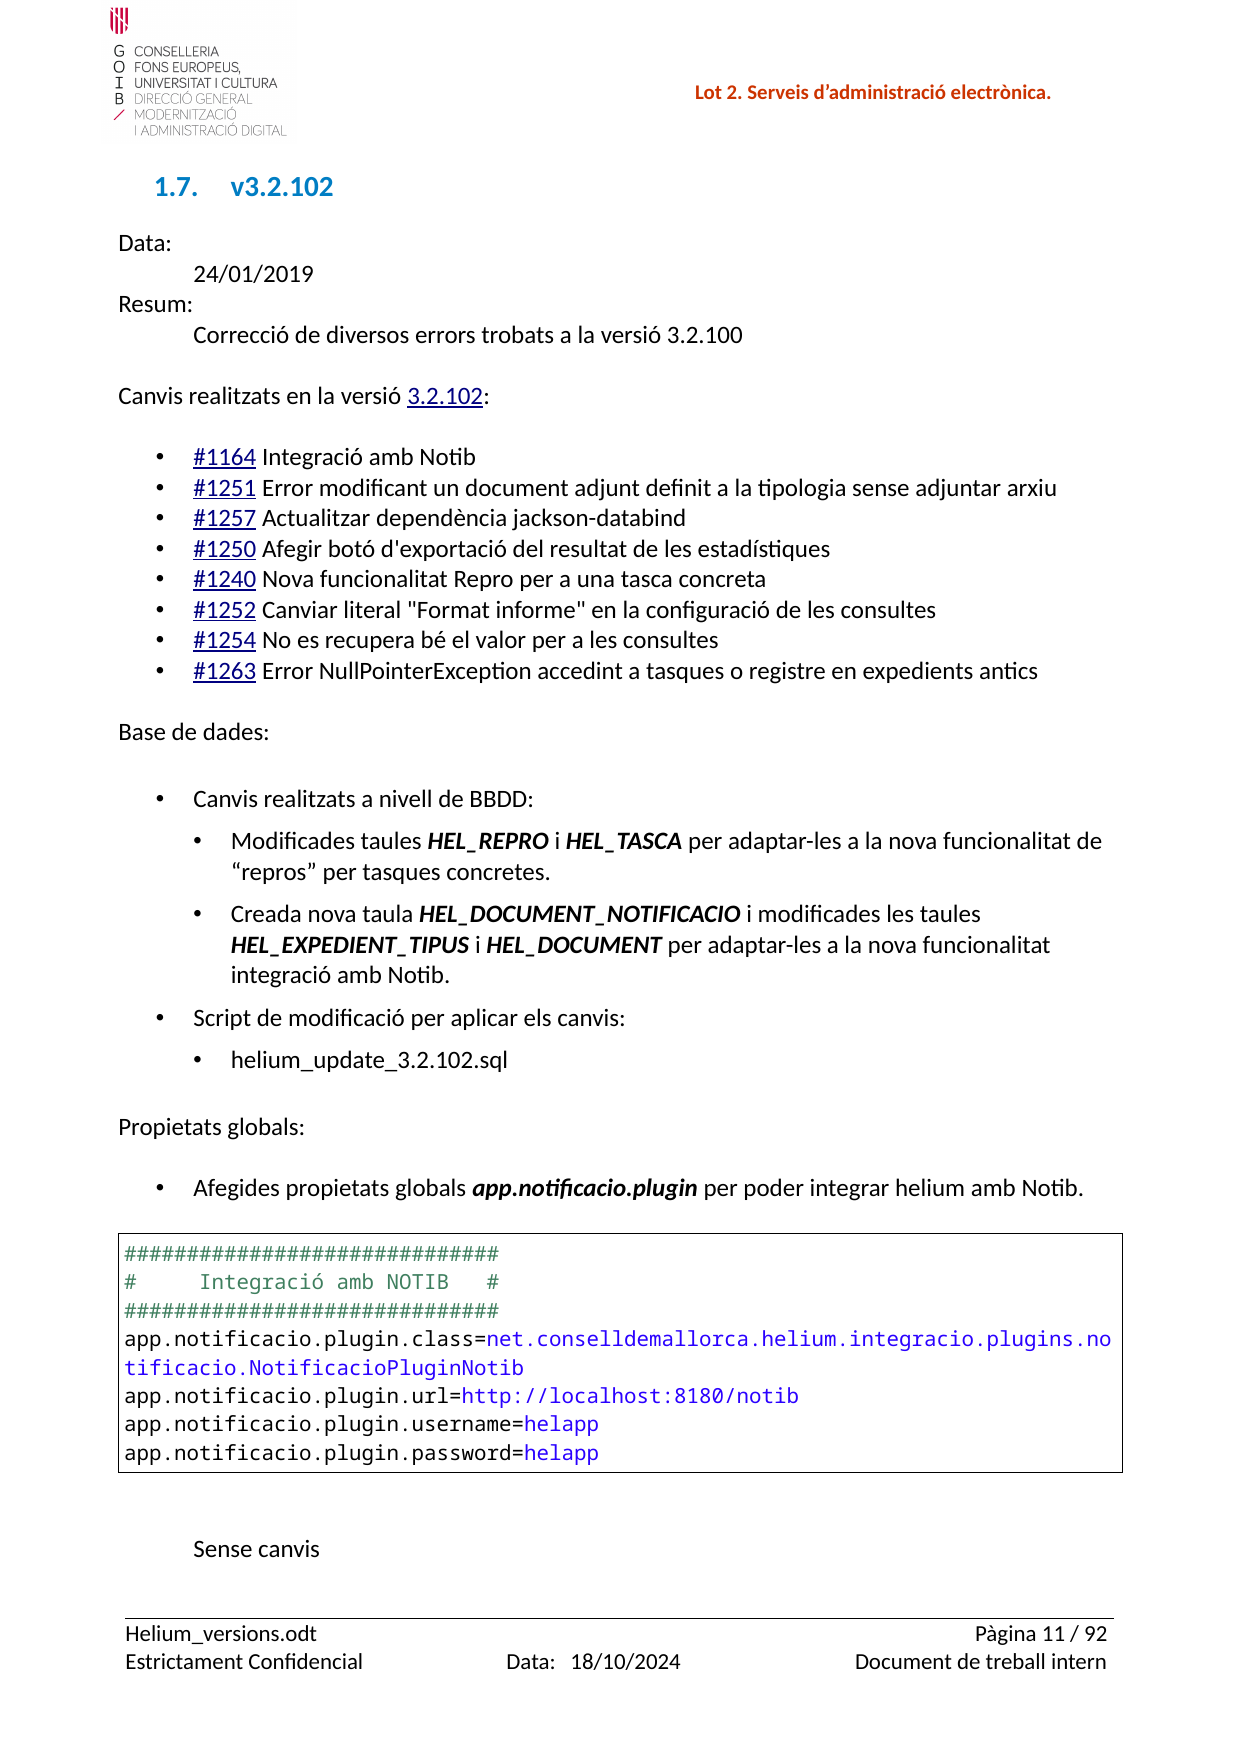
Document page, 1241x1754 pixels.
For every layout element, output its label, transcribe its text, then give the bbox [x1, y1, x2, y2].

list #1240 Nova funcionalitat Repro per a una tasca concreta [156, 563, 1122, 594]
list #1257 Actualitzar dependència jackson-databind [156, 502, 1122, 533]
list Script de modificació per aplicar els canvis: [156, 1002, 1122, 1032]
list #1254 No es recupera bé el valor per a les consultes [156, 624, 1122, 655]
picture [100, 0, 297, 144]
list #1250 Afegir botó d'exportació del resultat de les estadístiques [156, 533, 1122, 563]
list helium_update_3.2.102.sql [193, 1044, 1122, 1074]
text 24/01/2019 [118, 258, 1122, 289]
list #1263 Error NullPointerException accedint a tasques o registre en expedients antics [156, 655, 1122, 685]
text Resum: [118, 289, 1122, 319]
text Data: [118, 228, 1122, 258]
text Correcció de diversos errors trobats a la versió 3.2.100 [118, 319, 1122, 350]
text Base de dades: [118, 716, 1122, 746]
list Modificades taules HEL_REPRO i HEL_TASCA per adaptar-les a la nova funcionalitat de “repros” per tasques concretes. [193, 825, 1122, 886]
list #1251 Error modificant un document adjunt definit a la tipologia sense adjuntar arxiu [156, 472, 1122, 502]
text Propietats globals: [118, 1111, 1122, 1142]
text Sense canvis [118, 1533, 1122, 1564]
list #1164 Integració amb Notib [156, 441, 1122, 472]
list #1252 Canviar literal "Format informe" en la configuració de les consultes [156, 594, 1122, 624]
list Afegides propietats globals app.notificacio.plugin per poder integrar helium amb Notib. [156, 1172, 1122, 1203]
subtitle v3.2.102 [153, 168, 1122, 204]
text Canvis realitzats en la versió 3.2.102: [118, 380, 1122, 411]
list Creada nova taula HEL_DOCUMENT_NOTIFICACIO i modificades les taules HEL_EXPEDIENT_TIPUS i HEL_DOCUMENT per adaptar-les a la nova funcionalitat integració amb Notib. [193, 898, 1122, 990]
list Canvis realitzats a nivell de BBDD: [156, 783, 1122, 813]
table_header ############################## # Integració amb NOTIB # ############################## app.notificacio.plugin.class=net.conselldemallorca.helium.integracio.plugins.notificacio.NotificacioPluginNotib app.notificacio.plugin.url=http://localhost:8180/notib app.notificacio.plugin.username=helapp app.notificacio.plugin.password=helapp [119, 1234, 1122, 1472]
